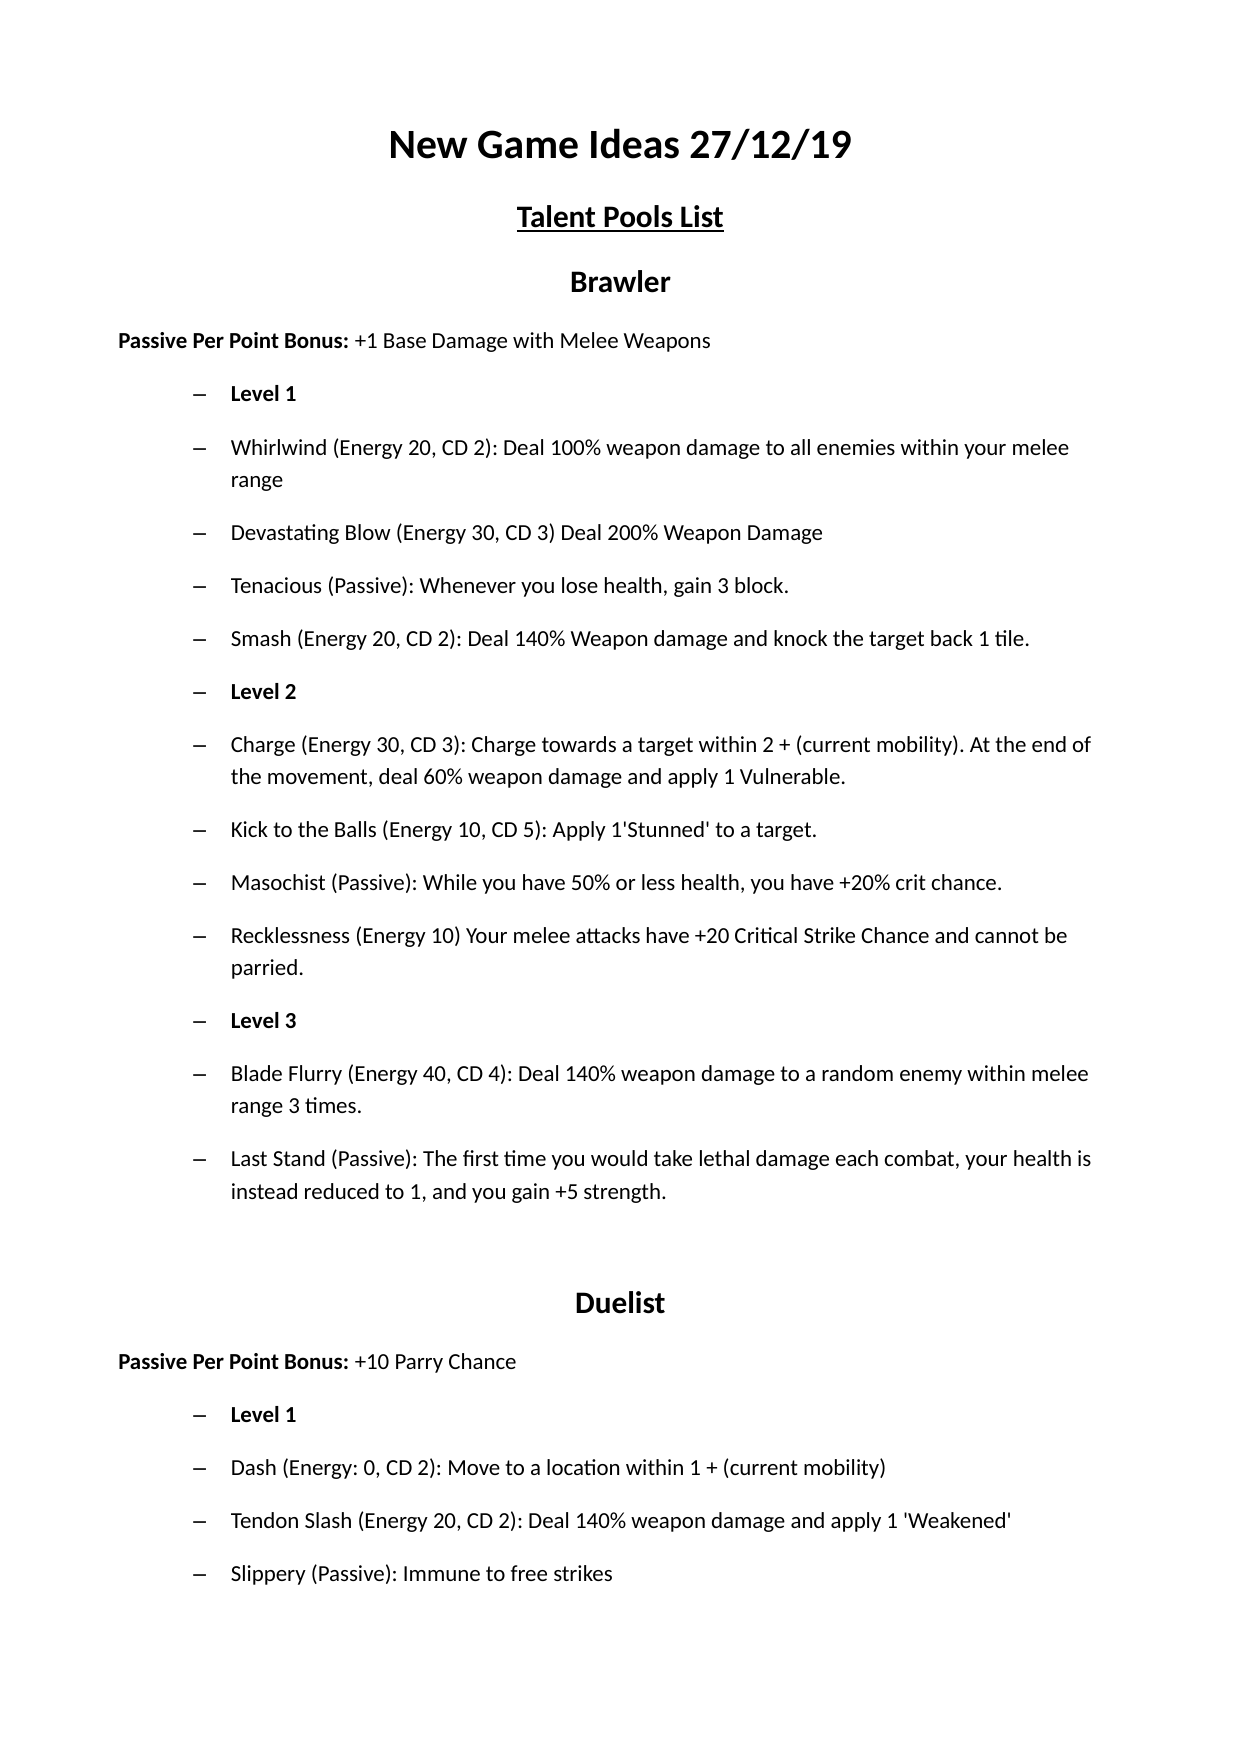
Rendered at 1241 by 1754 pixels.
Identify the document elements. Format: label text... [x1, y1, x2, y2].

list Charge (Energy 30, CD 3): Charge towards a target within 2 + (current mobility). At the end of the movement, deal 60% weapon damage and apply 1 Vulnerable. [193, 730, 1122, 790]
list Level 1 [193, 1400, 1122, 1428]
list Smash (Energy 20, CD 2): Deal 140% Weapon damage and knock the target back 1 tile. [193, 624, 1122, 652]
list Last Stand (Passive): The first time you would take lethal damage each combat, your health is instead reduced to 1, and you gain +5 strength. [193, 1144, 1122, 1205]
list Blade Flurry (Energy 40, CD 4): Deal 140% weapon damage to a random enemy within melee range 3 times. [193, 1059, 1122, 1119]
text Passive Per Point Bonus: +10 Parry Chance [118, 1347, 1122, 1375]
list Whirlwind (Energy 20, CD 2): Deal 100% weapon damage to all enemies within your melee range [193, 433, 1122, 493]
list Devastating Blow (Energy 30, CD 3) Deal 200% Weapon Damage [193, 518, 1122, 546]
list Level 3 [193, 1006, 1122, 1034]
list Slippery (Passive): Immune to free strikes [193, 1559, 1122, 1587]
text Brawler [118, 262, 1122, 300]
list Dash (Energy: 0, CD 2): Move to a location within 1 + (current mobility) [193, 1453, 1122, 1481]
list Recklessness (Energy 10) Your melee attacks have +20 Critical Strike Chance and cannot be parried. [193, 921, 1122, 981]
list Masochist (Passive): While you have 50% or less health, you have +20% crit chance. [193, 868, 1122, 896]
text Passive Per Point Bonus: +1 Base Damage with Melee Weapons [118, 327, 1122, 354]
text Talent Pools List [118, 197, 1122, 236]
list Level 2 [193, 677, 1122, 705]
list Tendon Slash (Energy 20, CD 2): Deal 140% weapon damage and apply 1 'Weakened' [193, 1506, 1122, 1534]
list Kick to the Balls (Energy 10, CD 5): Apply 1'Stunned' to a target. [193, 815, 1122, 843]
list Level 1 [193, 379, 1122, 408]
text Duelist [118, 1283, 1122, 1321]
text New Game Ideas 27/12/19 [118, 118, 1122, 169]
list Tenacious (Passive): Whenever you lose health, gain 3 block. [193, 571, 1122, 599]
